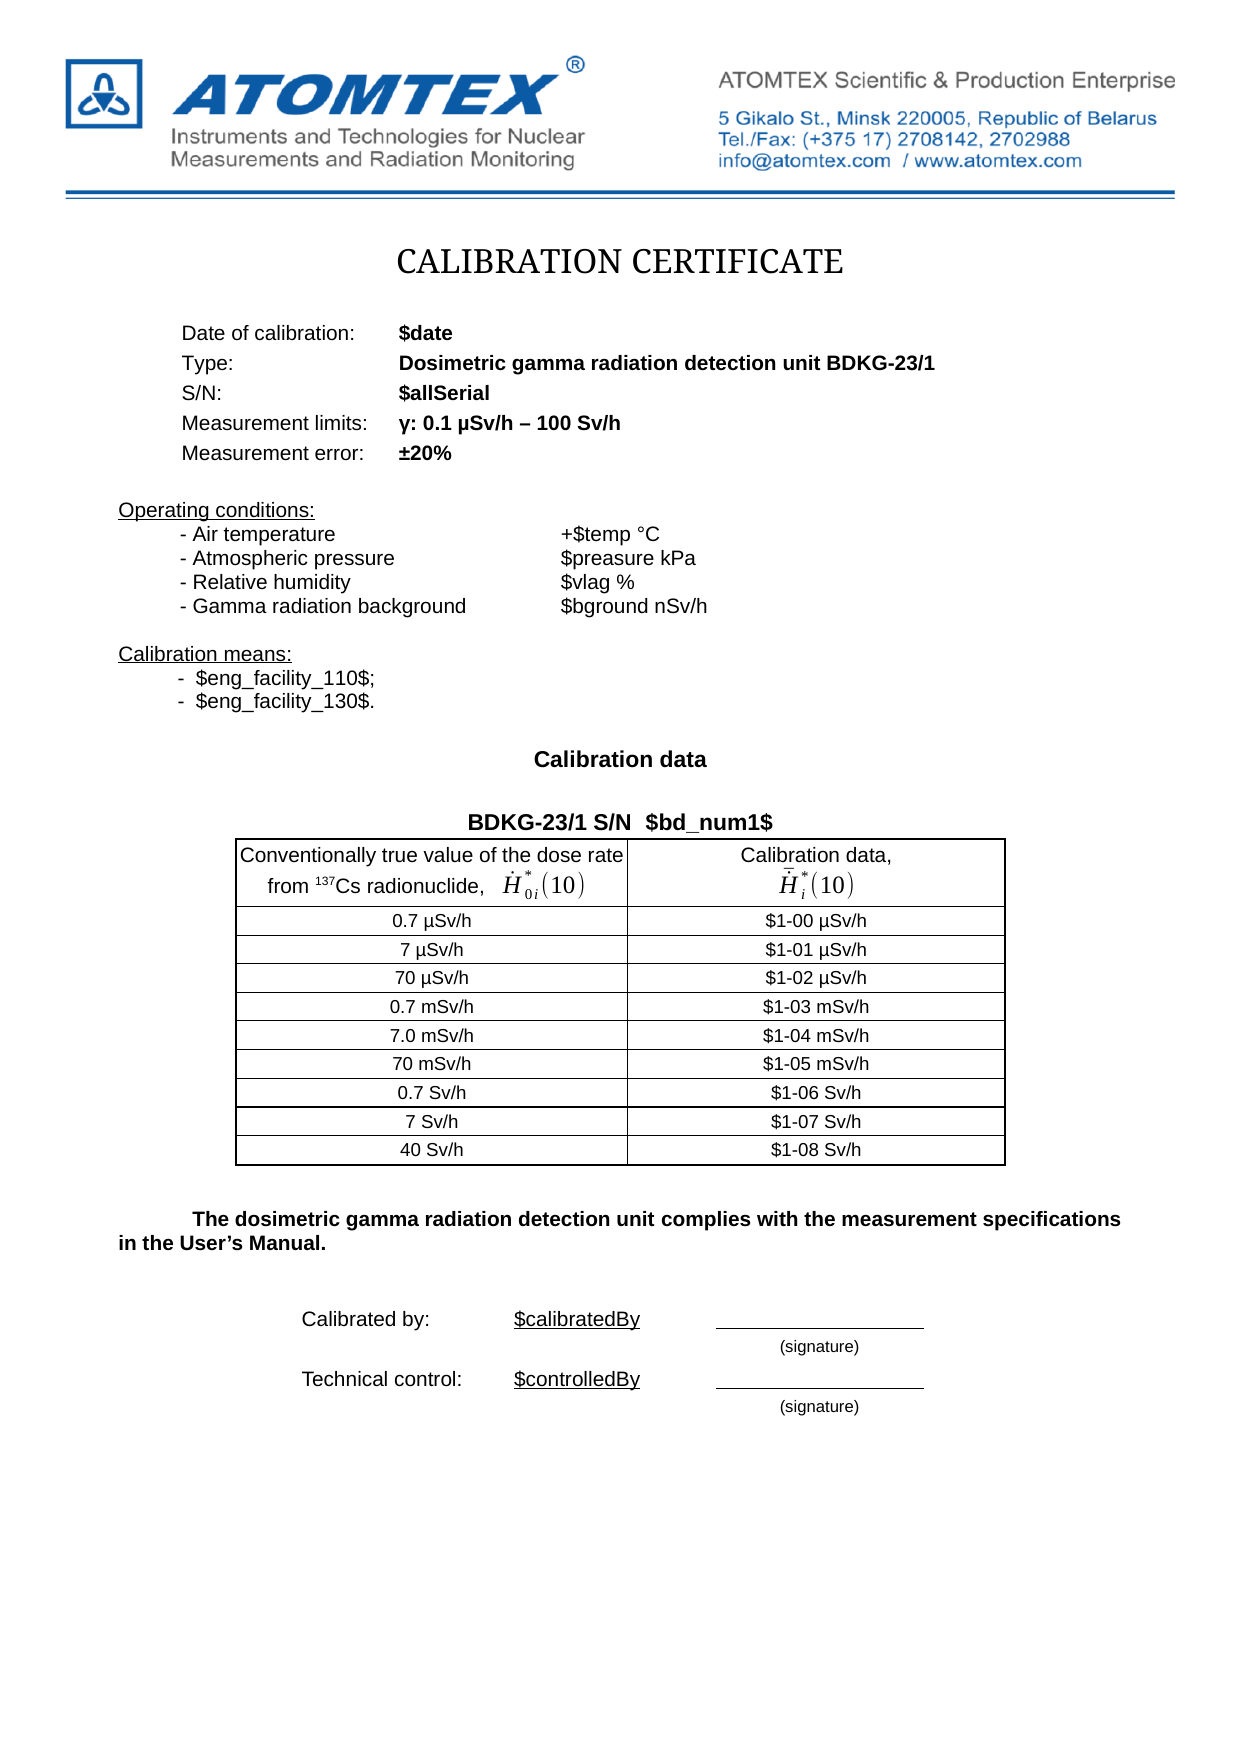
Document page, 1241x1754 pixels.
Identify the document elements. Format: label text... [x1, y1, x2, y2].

text Calibration means: [118, 641, 1122, 665]
text - $eng_facility_130$. [118, 689, 1122, 713]
text The dosimetric gamma radiation detection unit complies with the measurement specifications in the User’s Manual. [118, 1207, 1122, 1255]
table_cell 0.7 Sv/h [237, 1079, 627, 1106]
text - Atmospheric pressure $preasure kPa [179, 546, 1122, 569]
table_cell Conventionally true value of the dose rate from 137Cs radionuclide, [237, 840, 627, 906]
table_cell [697, 1364, 942, 1394]
table_header Date of calibration: [178, 318, 395, 348]
table_cell γ: 0.1 µSv/h – 100 Sv/h [395, 408, 1061, 438]
table_cell Type: [178, 348, 395, 378]
table_cell Technical control: [298, 1364, 511, 1394]
table_cell $allSerial [395, 378, 1061, 408]
table_cell ±20% [395, 438, 1061, 468]
text - $eng_facility_110$; [118, 665, 1122, 689]
table_cell [298, 1334, 511, 1364]
table_cell $1-00 µSv/h [628, 907, 1004, 934]
table_header [697, 1304, 942, 1334]
table_cell 70 µSv/h [237, 964, 627, 992]
table_cell 7 Sv/h [237, 1108, 627, 1135]
table_cell 7 µSv/h [237, 936, 627, 963]
text - Gamma radiation background $bground nSv/h [179, 593, 1122, 617]
table_cell Measurement limits: [178, 408, 395, 438]
table_cell [511, 1394, 697, 1424]
table_cell $1-03 mSv/h [628, 993, 1004, 1020]
table_cell $1-05 mSv/h [628, 1050, 1004, 1078]
table_cell 7.0 mSv/h [237, 1021, 627, 1049]
table_cell $controlledBy [511, 1364, 697, 1394]
table_cell Dosimetric gamma radiation detection unit BDKG-23/1 [395, 348, 1061, 378]
table_cell [298, 1394, 511, 1424]
text Operating conditions: [118, 498, 1122, 522]
table_cell 0.7 mSv/h [237, 993, 627, 1020]
text Calibration data [118, 746, 1122, 773]
table_cell $1-04 mSv/h [628, 1021, 1004, 1049]
text - Air temperature +$temp °C [179, 522, 1122, 546]
table_cell 40 Sv/h [237, 1136, 627, 1164]
table_cell S/N: [178, 378, 395, 408]
table_header Calibrated by: [298, 1304, 511, 1334]
table_cell [511, 1334, 697, 1364]
table_header $date [395, 318, 1061, 348]
table_cell $1-02 µSv/h [628, 964, 1004, 992]
text - Relative humidity $vlag % [179, 569, 1122, 593]
table_cell $1-06 Sv/h [628, 1079, 1004, 1106]
text CALIBRATION CERTIFICATE [118, 215, 1122, 283]
table_cell $1-01 µSv/h [628, 936, 1004, 963]
table_header $calibratedBy [511, 1304, 697, 1334]
table_cell (signature) [697, 1334, 942, 1364]
table_header BDKG-23/1 S/N: $bd_num1$ [236, 806, 1004, 838]
table_cell $1-08 Sv/h [628, 1136, 1004, 1164]
table_cell (signature) [697, 1394, 942, 1424]
table_cell $1-07 Sv/h [628, 1108, 1004, 1135]
table_cell 0.7 µSv/h [237, 907, 627, 934]
table_cell 70 mSv/h [237, 1050, 627, 1078]
table_cell Calibration data, [628, 840, 1004, 906]
table_cell Measurement error: [178, 438, 395, 468]
